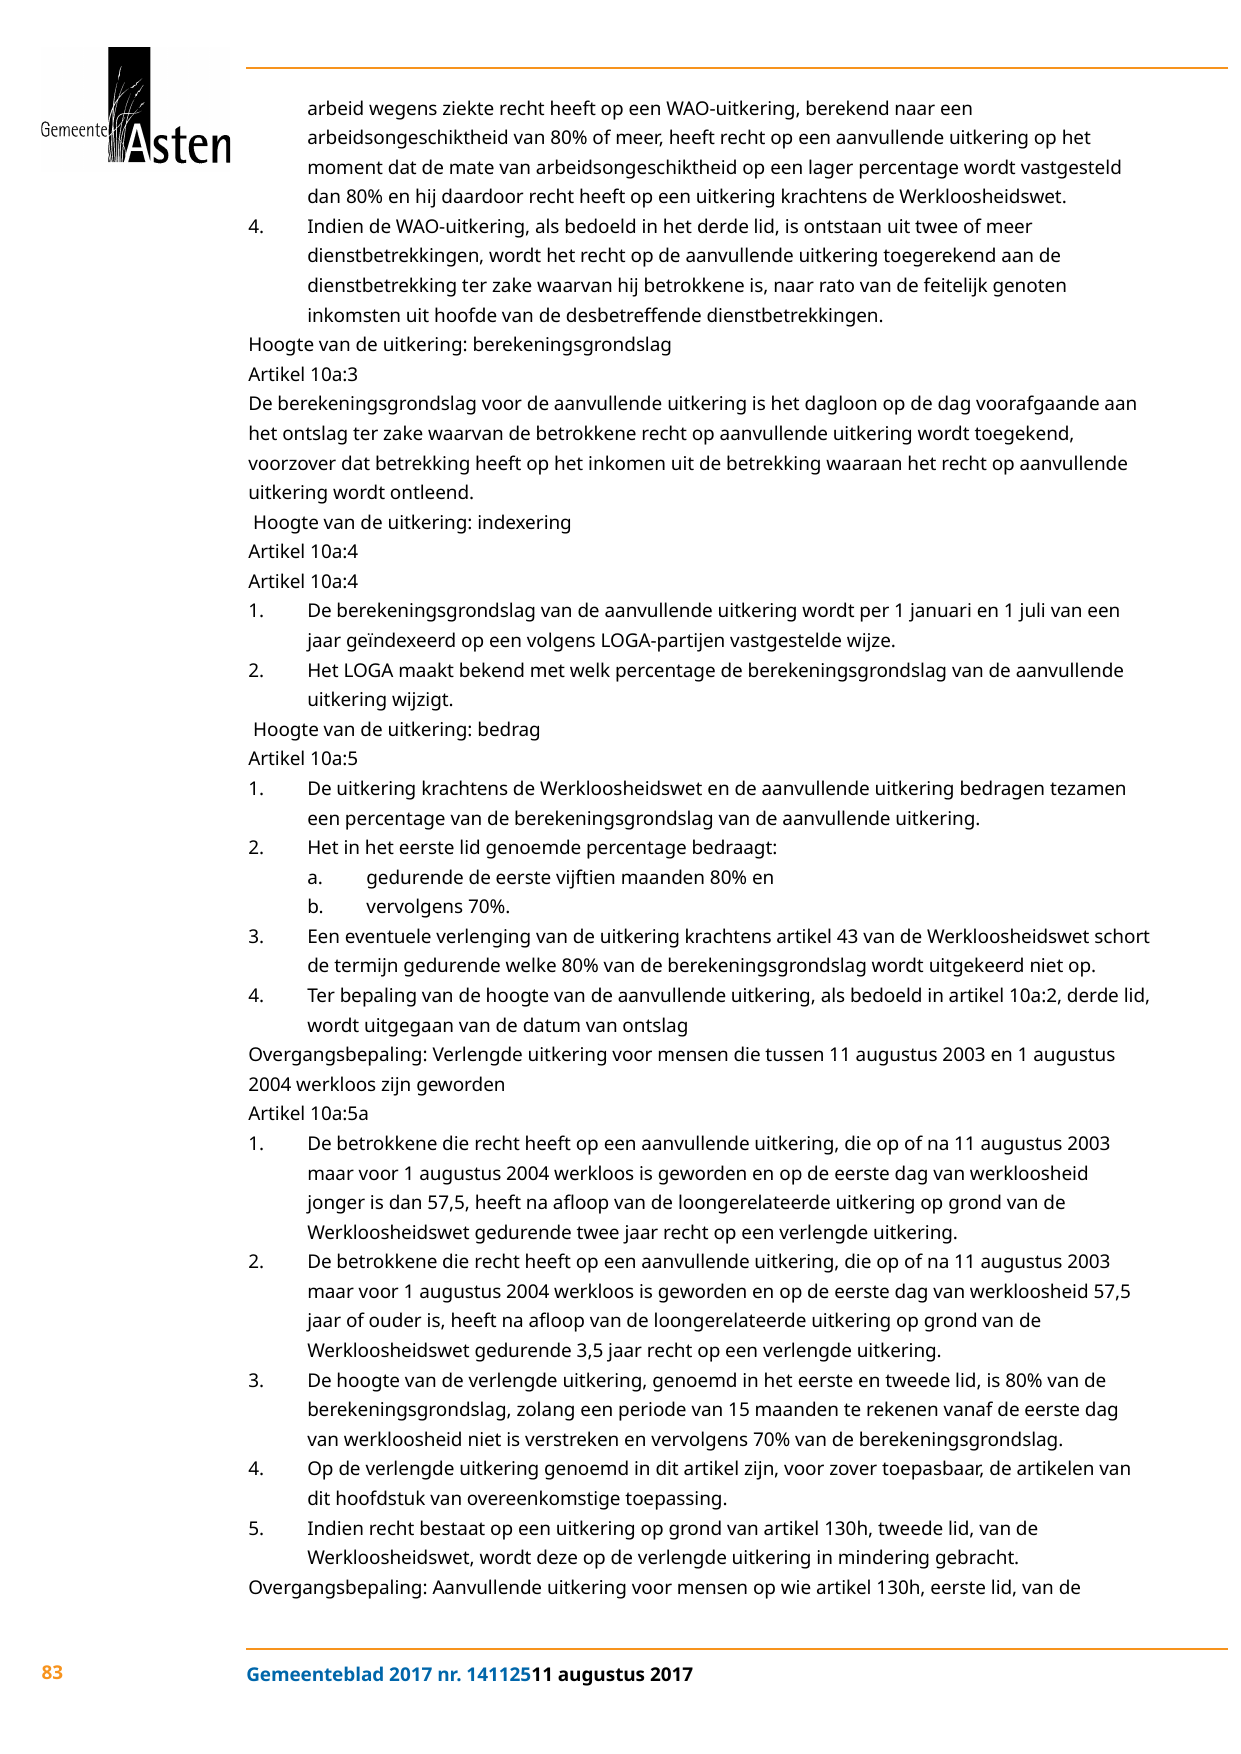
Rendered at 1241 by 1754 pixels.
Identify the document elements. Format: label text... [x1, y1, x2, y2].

text Overgangsbepaling: Verlengde uitkering voor mensen die tussen 11 augustus 2003 en 1 augustus 2004 werkloos zijn geworden [248, 1041, 1152, 1097]
list vervolgens 70%. [307, 893, 1152, 919]
list Ter bepaling van de hoogte van de aanvullende uitkering, als bedoeld in artikel 10a:2, derde lid, wordt uitgegaan van de datum van ontslag [248, 982, 1152, 1038]
list De betrokkene die recht heeft op een aanvullende uitkering, die op of na 11 augustus 2003 maar voor 1 augustus 2004 werkloos is geworden en op de eerste dag van werkloosheid jonger is dan 57,5, heeft na afloop van de loongerelateerde uitkering op grond van de Werkloosheidswet gedurende twee jaar recht op een verlengde uitkering. [248, 1130, 1152, 1245]
text Artikel 10a:5a [248, 1101, 1152, 1126]
text Overgangsbepaling: Aanvullende uitkering voor mensen op wie artikel 130h, eerste lid, van de [248, 1574, 1152, 1600]
list arbeid wegens ziekte recht heeft op een WAO-uitkering, berekend naar een arbeidsongeschiktheid van 80% of meer, heeft recht op een aanvullende uitkering op het moment dat de mate van arbeidsongeschiktheid op een lager percentage wordt vastgesteld dan 80% en hij daardoor recht heeft op een uitkering krachtens de Werkloosheidswet. [248, 95, 1152, 209]
list Het in het eerste lid genoemde percentage bedraagt: [248, 834, 1152, 860]
text Artikel 10a:5 [248, 746, 1152, 771]
picture [41, 47, 231, 172]
text Hoogte van de uitkering: bedrag [248, 716, 1152, 742]
text Artikel 10a:4 [248, 538, 1152, 564]
list De betrokkene die recht heeft op een aanvullende uitkering, die op of na 11 augustus 2003 maar voor 1 augustus 2004 werkloos is geworden en op de eerste dag van werkloosheid 57,5 jaar of ouder is, heeft na afloop van de loongerelateerde uitkering op grond van de Werkloosheidswet gedurende 3,5 jaar recht op een verlengde uitkering. [248, 1248, 1152, 1363]
text Artikel 10a:4 [248, 568, 1152, 594]
text Hoogte van de uitkering: berekeningsgrondslag [248, 331, 1152, 357]
list Indien recht bestaat op een uitkering op grond van artikel 130h, tweede lid, van de Werkloosheidswet, wordt deze op de verlengde uitkering in mindering gebracht. [248, 1515, 1152, 1570]
list Een eventuele verlenging van de uitkering krachtens artikel 43 van de Werkloosheidswet schort de termijn gedurende welke 80% van de berekeningsgrondslag wordt uitgekeerd niet op. [248, 923, 1152, 978]
text Hoogte van de uitkering: indexering [248, 509, 1152, 535]
list De berekeningsgrondslag van de aanvullende uitkering wordt per 1 januari en 1 juli van een jaar geïndexeerd op een volgens LOGA-partijen vastgestelde wijze. [248, 598, 1152, 653]
list De uitkering krachtens de Werkloosheidswet en de aanvullende uitkering bedragen tezamen een percentage van de berekeningsgrondslag van de aanvullende uitkering. [248, 775, 1152, 831]
list De hoogte van de verlengde uitkering, genoemd in het eerste en tweede lid, is 80% van de berekeningsgrondslag, zolang een periode van 15 maanden te rekenen vanaf de eerste dag van werkloosheid niet is verstreken en vervolgens 70% van de berekeningsgrondslag. [248, 1367, 1152, 1452]
text Artikel 10a:3 [248, 361, 1152, 387]
list gedurende de eerste vijftien maanden 80% en [307, 864, 1152, 890]
list Indien de WAO-uitkering, als bedoeld in het derde lid, is ontstaan uit twee of meer dienstbetrekkingen, wordt het recht op de aanvullende uitkering toegerekend aan de dienstbetrekking ter zake waarvan hij betrokkene is, naar rato van de feitelijk genoten inkomsten uit hoofde van de desbetreffende dienstbetrekkingen. [248, 213, 1152, 328]
list Op de verlengde uitkering genoemd in dit artikel zijn, voor zover toepasbaar, de artikelen van dit hoofdstuk van overeenkomstige toepassing. [248, 1456, 1152, 1511]
list Het LOGA maakt bekend met welk percentage de berekeningsgrondslag van de aanvullende uitkering wijzigt. [248, 657, 1152, 712]
text De berekeningsgrondslag voor de aanvullende uitkering is het dagloon op de dag voorafgaande aan het ontslag ter zake waarvan de betrokkene recht op aanvullende uitkering wordt toegekend, voorzover dat betrekking heeft op het inkomen uit de betrekking waaraan het recht op aanvullende uitkering wordt ontleend. [248, 391, 1152, 505]
